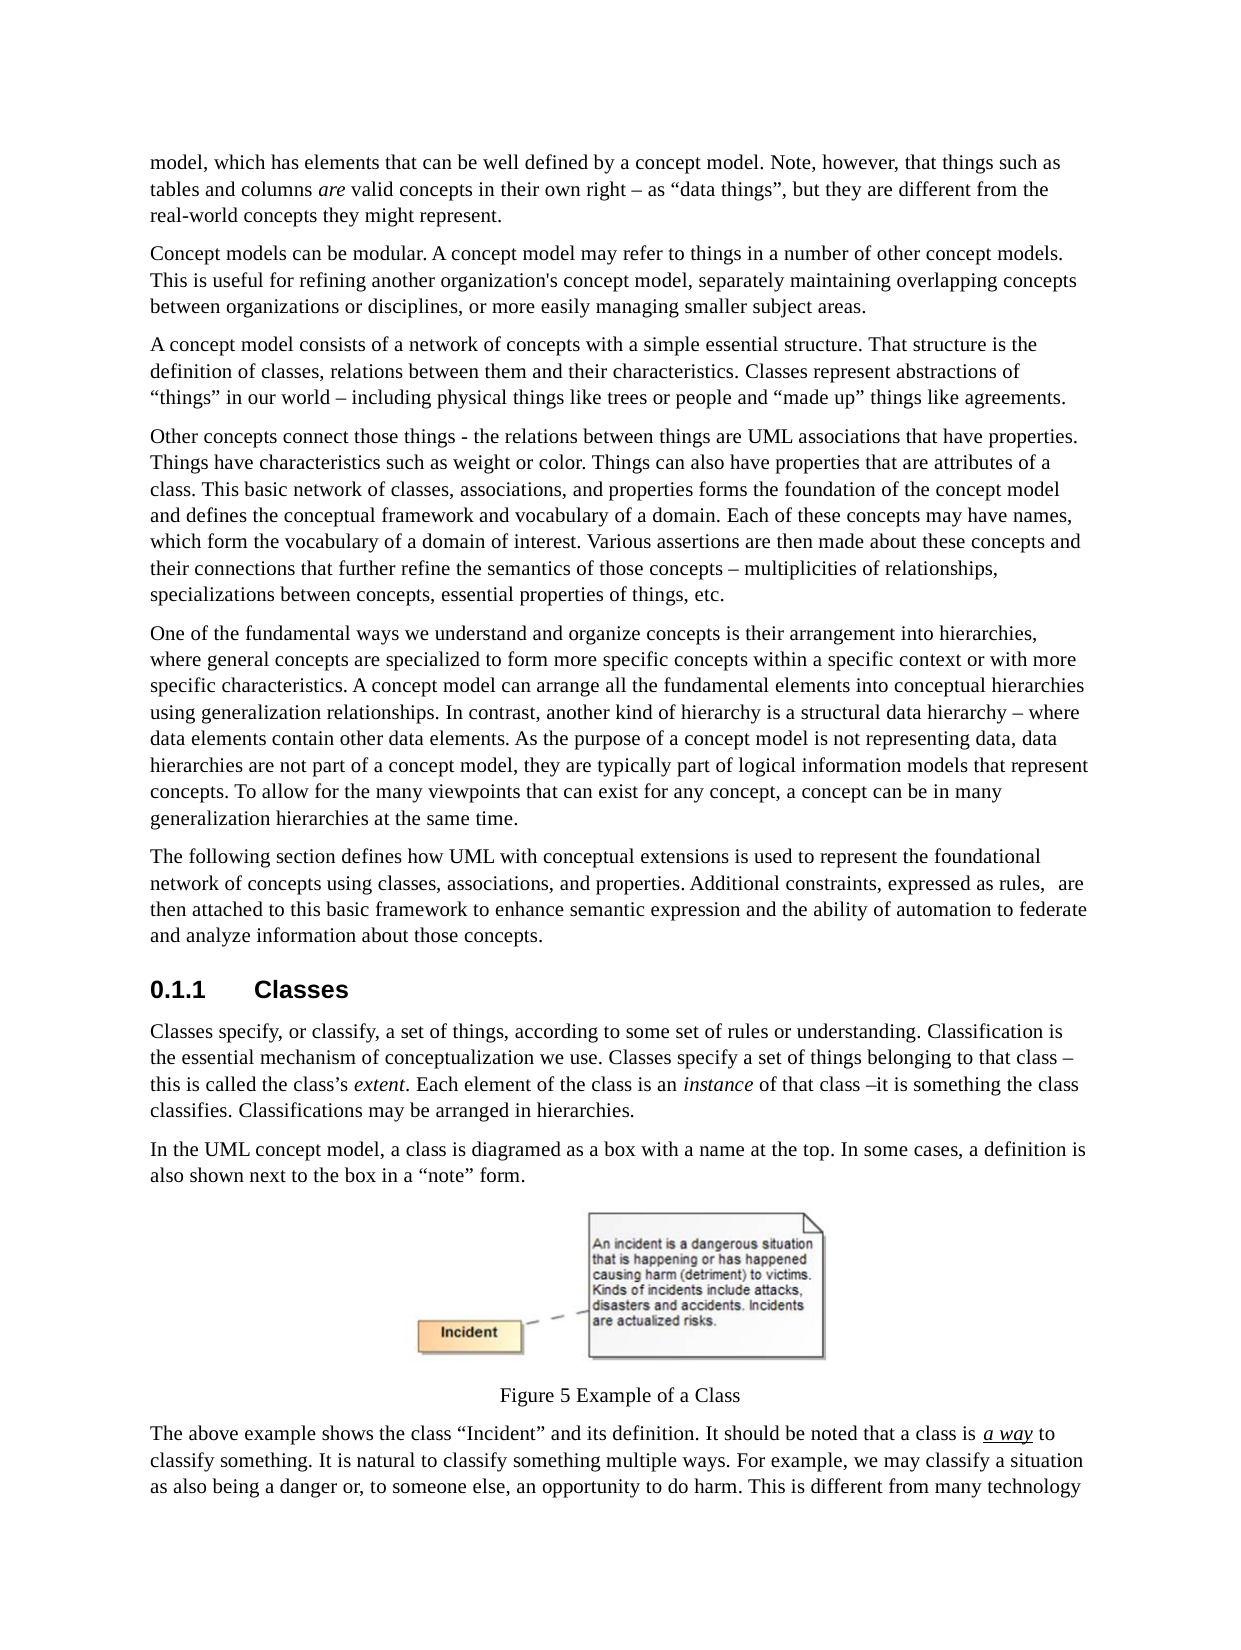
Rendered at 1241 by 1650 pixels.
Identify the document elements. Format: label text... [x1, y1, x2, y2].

text model, which has elements that can be well defined by a concept model. Note, however, that things such as tables and columns are valid concepts in their own right – as “data things”, but they are different from the real-world concepts they might represent. [150, 150, 1090, 227]
text A concept model consists of a network of concepts with a simple essential structure. That structure is the definition of classes, relations between them and their characteristics. Classes represent abstractions of “things” in our world – including physical things like trees or people and “made up” things like agreements. [150, 332, 1090, 409]
text Classes specify, or classify, a set of things, according to some set of rules or understanding. Classification is the essential mechanism of conceptualization we use. Classes specify a set of things belonging to that class – this is called the class’s extent. Each element of the class is an instance of that class –it is something the class classifies. Classifications may be arranged in hierarchies. [150, 1019, 1090, 1122]
text In the UML concept model, a class is diagramed as a box with a name at the top. In some cases, a definition is also shown next to the box in a “note” form. [150, 1136, 1090, 1187]
text Concept models can be modular. A concept model may refer to things in a number of other concept models. This is useful for refining another organization's concept model, separately maintaining overlapping concepts between organizations or disciplines, or more easily managing smaller subject areas. [150, 241, 1090, 318]
subtitle Classes [150, 975, 1090, 1004]
text One of the fundamental ways we understand and organize concepts is their arrangement into hierarchies, where general concepts are specialized to form more specific concepts within a specific context or with more specific characteristics. A concept model can arrange all the fundamental elements into conceptual hierarchies using generalization relationships. In contrast, another kind of hierarchy is a structural data hierarchy – where data elements contain other data elements. As the purpose of a concept model is not representing data, data hierarchies are not part of a concept model, they are typically part of logical information models that represent concepts. To allow for the many viewpoints that can exist for any concept, a concept can be in many generalization hierarchies at the same time. [150, 620, 1090, 830]
text Figure 5 Example of a Class [150, 1383, 1090, 1407]
picture [405, 1201, 835, 1369]
text The above example shows the class “Incident” and its definition. It should be noted that a class is a way to classify something. It is natural to classify something multiple ways. For example, we may classify a situation as also being a danger or, to someone else, an opportunity to do harm. This is different from many technology [150, 1421, 1090, 1498]
text Other concepts connect those things - the relations between things are UML associations that have properties. Things have characteristics such as weight or color. Things can also have properties that are attributes of a class. This basic network of classes, associations, and properties forms the foundation of the concept model and defines the conceptual framework and vocabulary of a domain. Each of these concepts may have names, which form the vocabulary of a domain of interest. Various assertions are then made about these concepts and their connections that further refine the semantics of those concepts – multiplicities of relationships, specializations between concepts, essential properties of things, etc. [150, 423, 1090, 606]
text The following section defines how UML with conceptual extensions is used to represent the foundational network of concepts using classes, associations, and properties. Additional constraints, expressed as rules, are then attached to this basic framework to enhance semantic expression and the ability of automation to federate and analyze information about those concepts. [150, 844, 1090, 947]
